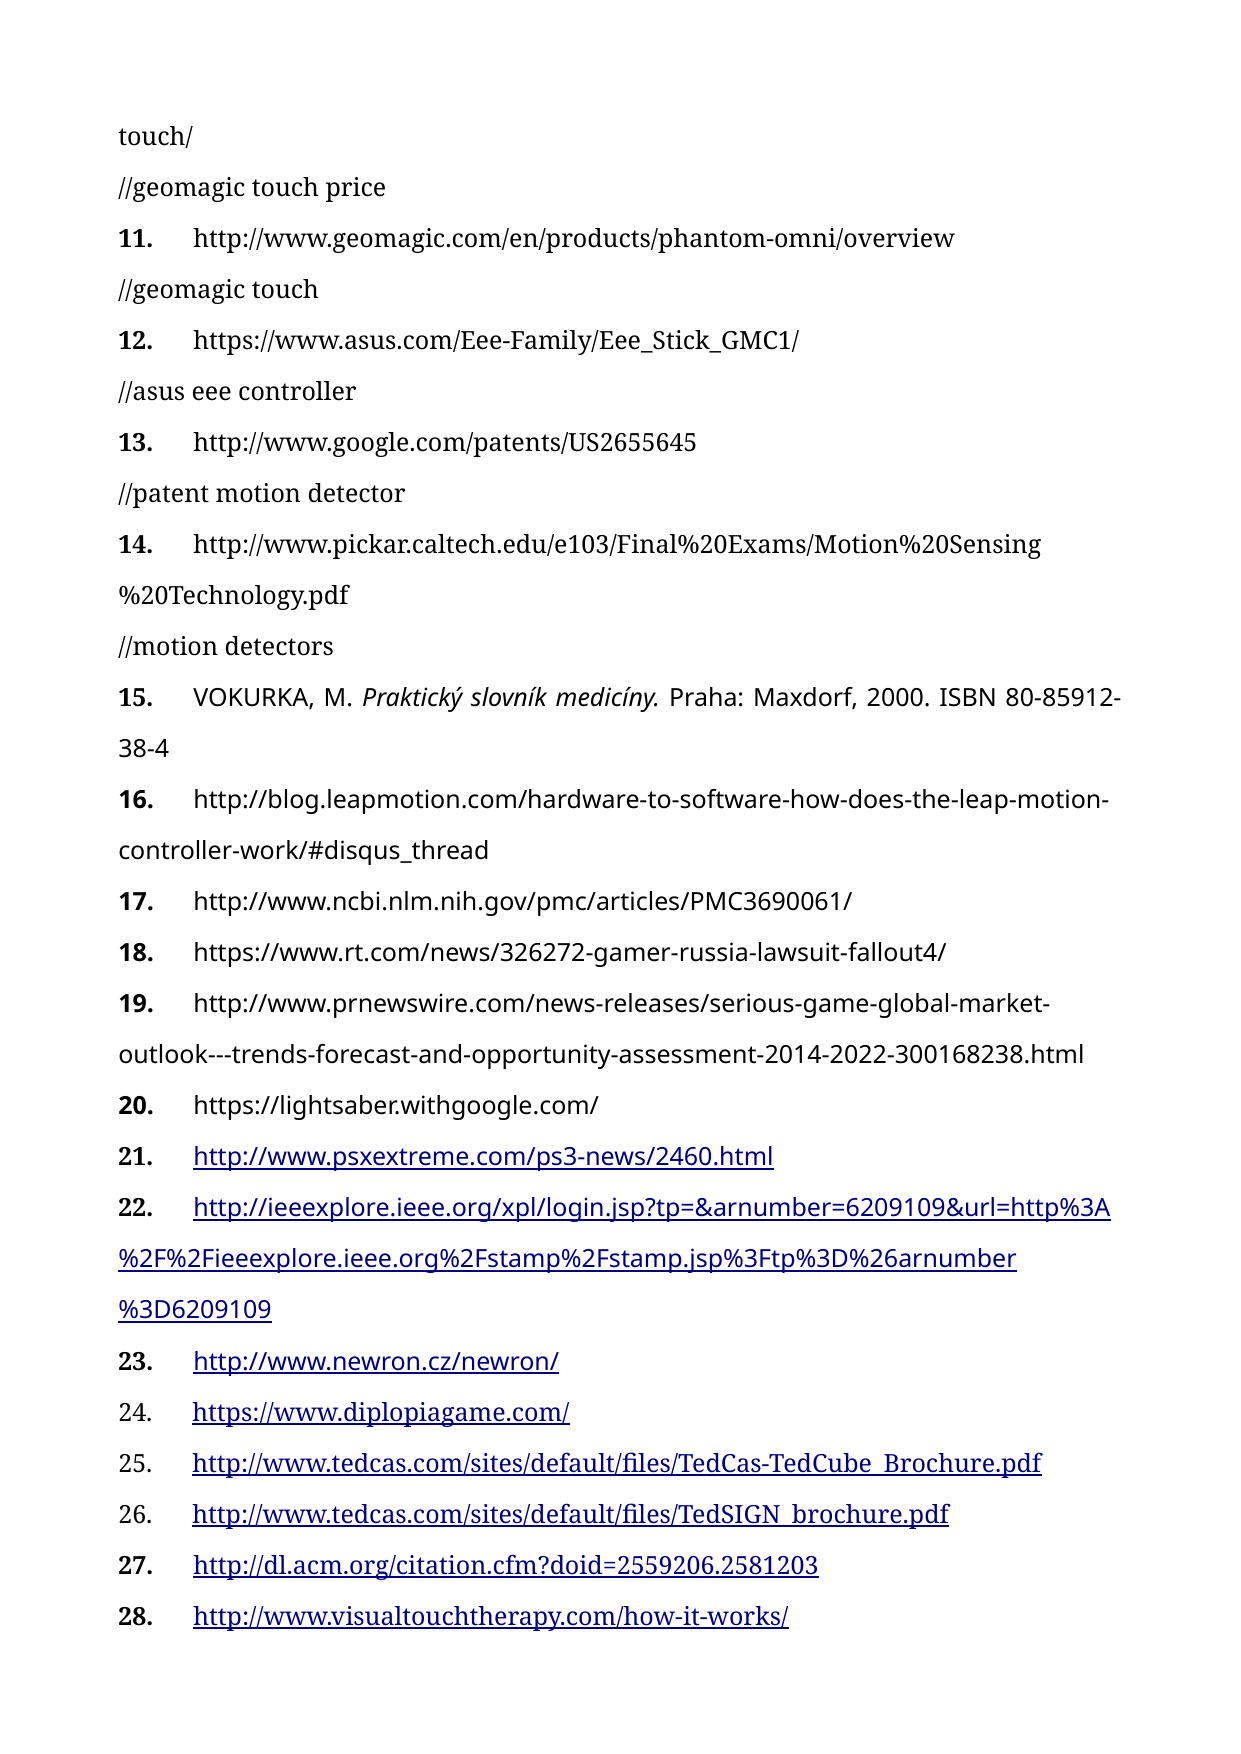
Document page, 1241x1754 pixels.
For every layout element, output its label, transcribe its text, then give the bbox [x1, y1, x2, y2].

list //geomagic touch [118, 271, 1122, 305]
list //asus eee controller [118, 373, 1122, 407]
list http://www.pickar.caltech.edu/e103/Final%20Exams/Motion%20Sensing%20Technology.pdf [118, 526, 1122, 612]
list https://www.rt.com/news/326272-gamer-russia-lawsuit-fallout4/ [118, 935, 1122, 969]
list //motion detectors [118, 628, 1122, 663]
list 26. http://www.tedcas.com/sites/default/files/TedSIGN_brochure.pdf [118, 1496, 1122, 1530]
list 24. https://www.diplopiagame.com/ [118, 1394, 1122, 1428]
list touch/ [118, 118, 1122, 152]
list //geomagic touch price [118, 169, 1122, 203]
list http://www.google.com/patents/US2655645 [118, 424, 1122, 458]
list https://lightsaber.withgoogle.com/ [118, 1088, 1122, 1122]
text //patent motion detector [118, 475, 1122, 509]
list http://www.newron.cz/newron/ [118, 1343, 1122, 1377]
list 25. http://www.tedcas.com/sites/default/files/TedCas-TedCube_Brochure.pdf [118, 1445, 1122, 1479]
list https://www.asus.com/Eee-Family/Eee_Stick_GMC1/ [118, 322, 1122, 356]
list http://dl.acm.org/citation.cfm?doid=2559206.2581203 [118, 1547, 1122, 1581]
list http://www.geomagic.com/en/products/phantom-omni/overview [118, 220, 1122, 254]
list http://www.visualtouchtherapy.com/how-it-works/ [118, 1598, 1122, 1632]
list http://www.psxextreme.com/ps3-news/2460.html [118, 1139, 1122, 1173]
list http://www.prnewswire.com/news-releases/serious-game-global-market-outlook---trends-forecast-and-opportunity-assessment-2014-2022-300168238.html [118, 986, 1122, 1071]
list http://ieeexplore.ieee.org/xpl/login.jsp?tp=&arnumber=6209109&url=http%3A%2F%2Fieeexplore.ieee.org%2Fstamp%2Fstamp.jsp%3Ftp%3D%26arnumber%3D6209109 [118, 1190, 1122, 1326]
list http://www.ncbi.nlm.nih.gov/pmc/articles/PMC3690061/ [118, 884, 1122, 918]
list VOKURKA, M. Praktický slovník medicíny. Praha: Maxdorf, 2000. ISBN 80-85912-38-4 [118, 679, 1122, 765]
list http://blog.leapmotion.com/hardware-to-software-how-does-the-leap-motion-controller-work/#disqus_thread [118, 782, 1122, 867]
